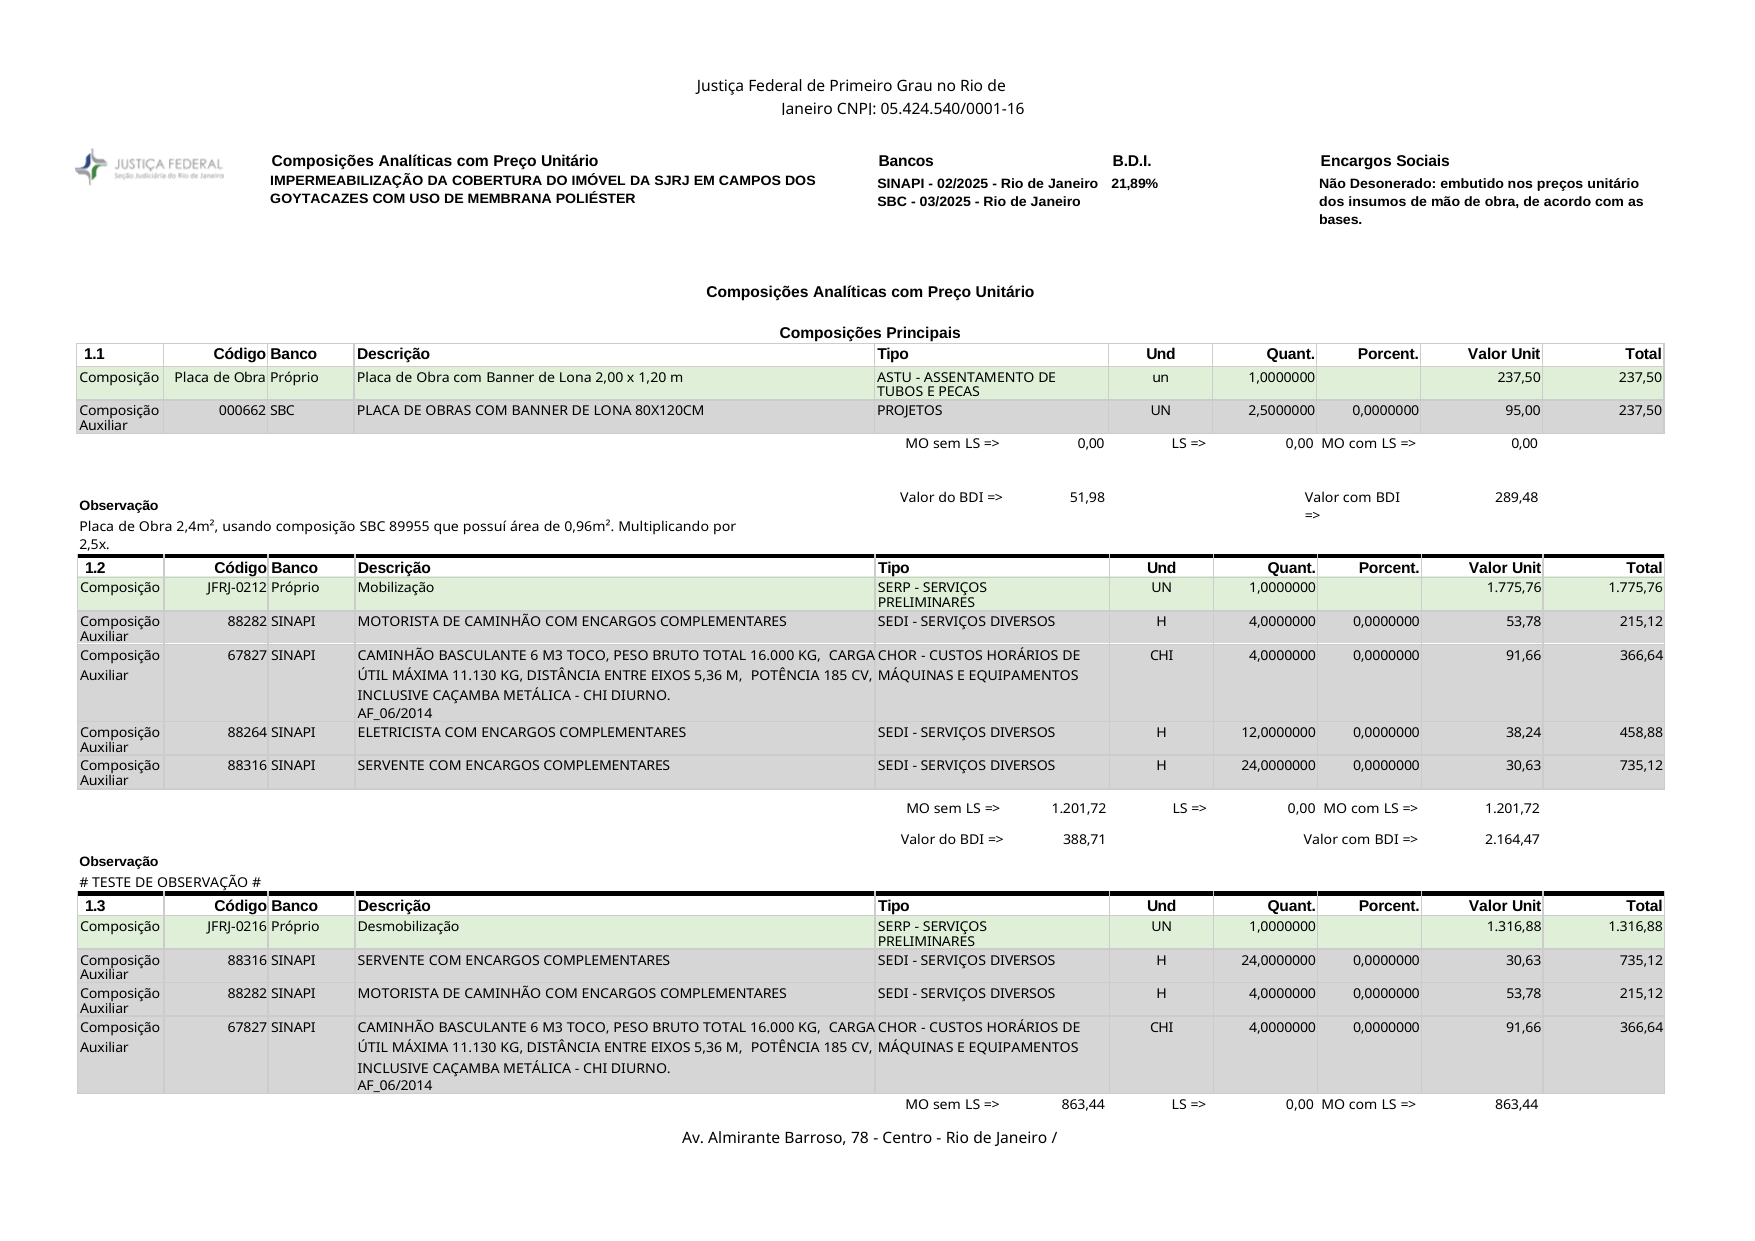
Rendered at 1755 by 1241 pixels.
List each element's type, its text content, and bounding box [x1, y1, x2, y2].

table_cell SEDI - SERVIÇOS DIVERSOS [876, 983, 1109, 1015]
table_header Valor Unit [1421, 344, 1542, 366]
table_cell SEDI - SERVIÇOS DIVERSOS [876, 722, 1109, 754]
table_header 0,00 MO com LS => [1248, 799, 1451, 824]
table_cell 215,12 [1544, 612, 1664, 643]
table_cell 88316 [165, 950, 267, 982]
table_cell Valor com BDI => [1248, 824, 1451, 849]
table_cell 366,64 [1544, 1017, 1664, 1093]
text Placa de Obra 2,4m², usando composição SBC 89955 que possuí área de 0,96m². Multiplicando por 2,5x. [79, 517, 754, 553]
table_cell 30,63 [1422, 756, 1542, 788]
table_cell UN [1110, 916, 1213, 948]
table_cell Composição Auxiliar [78, 1017, 163, 1093]
table_header 1.2 [78, 558, 163, 576]
table_cell SERVENTE COM ENCARGOS COMPLEMENTARES [356, 950, 874, 982]
table_header Total [1543, 344, 1663, 366]
table_cell Desmobilização [356, 916, 874, 948]
table_header Quant. [1214, 896, 1317, 915]
text # TESTE DE OBSERVAÇÃO # [79, 873, 1666, 891]
table_cell Composição Auxiliar [78, 612, 163, 643]
table_cell CHOR - CUSTOS HORÁRIOS DE MÁQUINAS E EQUIPAMENTOS [876, 645, 1109, 721]
table_header 1.201,72 [1026, 799, 1139, 824]
table_cell Composição Auxiliar [78, 983, 163, 1015]
table_cell un [1109, 367, 1212, 399]
table_header LS => [1139, 799, 1248, 824]
table_cell 000662 [164, 401, 267, 433]
table_cell Próprio [268, 367, 353, 399]
table_cell Placa de Obra com Banner de Lona 2,00 x 1,20 m [355, 367, 874, 399]
text IMPERMEABILIZAÇÃO DA COBERTURA DO IMÓVEL DA SJRJ EM CAMPOS DOS GOYTACAZES COM USO DE MEMBRANA POLIÉSTER [270, 173, 817, 206]
table_cell 95,00 [1421, 401, 1542, 433]
table_cell 735,12 [1544, 950, 1664, 982]
table_cell 1.775,76 [1422, 578, 1542, 610]
table_cell 388,71 [1026, 824, 1139, 849]
table_cell JFRJ-0216 [165, 916, 267, 948]
text [1543, 799, 1549, 849]
table_cell SINAPI [269, 645, 354, 721]
table_header Porcent. [1318, 896, 1421, 915]
table_cell 0,0000000 [1317, 401, 1420, 433]
table_cell [1139, 824, 1248, 849]
table_header Valor Unit [1422, 558, 1542, 576]
table_cell Composição Auxiliar [78, 645, 163, 721]
table_header Valor Unit [1422, 896, 1542, 915]
table_cell 1.316,88 [1422, 916, 1542, 948]
table_cell 0,0000000 [1318, 612, 1421, 643]
table_cell ASTU - ASSENTAMENTO DE TUBOS E PECAS [875, 367, 1108, 399]
table_cell CAMINHÃO BASCULANTE 6 M3 TOCO, PESO BRUTO TOTAL 16.000 KG, CARGA ÚTIL MÁXIMA 11.130 KG, DISTÂNCIA ENTRE EIXOS 5,36 M, POTÊNCIA 185 CV, INCLUSIVE CAÇAMBA METÁLICA - CHI DIURNO. AF_06/2014 [356, 645, 874, 721]
text MO sem LS => 0,00 LS => 0,00 MO com LS => 0,00 [905, 434, 1666, 453]
table_cell 88264 [165, 722, 267, 754]
table_header Banco [268, 344, 353, 366]
table_cell CHOR - CUSTOS HORÁRIOS DE MÁQUINAS E EQUIPAMENTOS [876, 1017, 1109, 1093]
table_cell 0,0000000 [1318, 1017, 1421, 1093]
table_cell Composição [78, 916, 163, 948]
table_cell 91,66 [1422, 1017, 1542, 1093]
table_cell Composição [78, 578, 163, 610]
table_cell 2,5000000 [1213, 401, 1316, 433]
table_cell 67827 [165, 645, 267, 721]
table_header Porcent. [1317, 344, 1420, 366]
table_cell 24,0000000 [1214, 756, 1317, 788]
table_cell 366,64 [1544, 645, 1664, 721]
table_header Código [164, 344, 267, 366]
table_header Tipo [875, 344, 1108, 366]
text 289,48 [1495, 488, 1666, 506]
table_header Código [165, 558, 267, 576]
table_header Quant. [1214, 558, 1317, 576]
table_cell 53,78 [1422, 612, 1542, 643]
table_cell SINAPI [269, 1017, 354, 1093]
table_cell H [1110, 950, 1213, 982]
table_cell Composição Auxiliar [78, 950, 163, 982]
table_cell 91,66 [1422, 645, 1542, 721]
table_cell 67827 [165, 1017, 267, 1093]
table_cell 237,50 [1543, 367, 1663, 399]
table_cell 88282 [165, 983, 267, 1015]
table_cell Próprio [269, 578, 354, 610]
table_cell 88282 [165, 612, 267, 643]
table_cell 0,0000000 [1318, 983, 1421, 1015]
text MO sem LS => 863,44 LS => 0,00 MO com LS => 863,44 [905, 1095, 1666, 1113]
text SINAPI - 02/2025 - Rio de Janeiro SBC - 03/2025 - Rio de Janeiro [877, 176, 1100, 209]
table_cell H [1110, 983, 1213, 1015]
table_cell Composição [77, 367, 163, 399]
table_cell [1318, 916, 1421, 948]
table_cell Composição Auxiliar [78, 722, 163, 754]
table_cell 2.164,47 [1451, 824, 1543, 849]
table_header 1.3 [78, 896, 163, 915]
table_cell MOTORISTA DE CAMINHÃO COM ENCARGOS COMPLEMENTARES [356, 612, 874, 643]
table_header Tipo [876, 896, 1109, 915]
table_header 1.201,72 [1451, 799, 1543, 824]
table_cell Próprio [269, 916, 354, 948]
table_cell UN [1109, 401, 1212, 433]
table_header Descrição [356, 896, 874, 915]
table_header Und [1110, 896, 1213, 915]
table_header Tipo [876, 558, 1109, 576]
table_cell PROJETOS [875, 401, 1108, 433]
table_cell H [1110, 722, 1213, 754]
table_cell 88316 [165, 756, 267, 788]
table_header Descrição [355, 344, 874, 366]
text Composições Analíticas com Preço Unitário Bancos B.D.I. Encargos Sociais [94, 151, 1647, 169]
table_cell 1,0000000 [1214, 916, 1317, 948]
table_header Banco [269, 896, 354, 915]
table_header Banco [269, 558, 354, 576]
table_cell SINAPI [269, 756, 354, 788]
table_cell Valor do BDI => [897, 824, 1026, 849]
table_cell MOTORISTA DE CAMINHÃO COM ENCARGOS COMPLEMENTARES [356, 983, 874, 1015]
table_cell Mobilização [356, 578, 874, 610]
table_cell SINAPI [269, 612, 354, 643]
table_cell 24,0000000 [1214, 950, 1317, 982]
table_cell SEDI - SERVIÇOS DIVERSOS [876, 756, 1109, 788]
text Observação [79, 498, 754, 513]
text Observação [79, 854, 1666, 869]
table_header Quant. [1213, 344, 1316, 366]
table_cell CHI [1110, 1017, 1213, 1093]
table_cell 1.775,76 [1544, 578, 1664, 610]
table_cell SINAPI [269, 983, 354, 1015]
table_cell SEDI - SERVIÇOS DIVERSOS [876, 612, 1109, 643]
table_cell [1317, 367, 1420, 399]
table_cell 30,63 [1422, 950, 1542, 982]
table_cell SINAPI [269, 950, 354, 982]
table_cell 1.316,88 [1544, 916, 1664, 948]
table_cell 12,0000000 [1214, 722, 1317, 754]
table_cell 1,0000000 [1213, 367, 1316, 399]
table_cell 0,0000000 [1318, 645, 1421, 721]
table_header 1.1 [77, 344, 163, 366]
table_cell 4,0000000 [1214, 983, 1317, 1015]
table_cell 4,0000000 [1214, 612, 1317, 643]
table_header MO sem LS => [897, 799, 1026, 824]
table_header Und [1110, 558, 1213, 576]
table_cell Composição Auxiliar [78, 756, 163, 788]
table_cell H [1110, 612, 1213, 643]
table_cell 4,0000000 [1214, 1017, 1317, 1093]
table_header Und [1109, 344, 1212, 366]
table_cell SEDI - SERVIÇOS DIVERSOS [876, 950, 1109, 982]
table_cell 735,12 [1544, 756, 1664, 788]
table_cell PLACA DE OBRAS COM BANNER DE LONA 80X120CM [355, 401, 874, 433]
table_header Total [1544, 896, 1664, 915]
table_cell CAMINHÃO BASCULANTE 6 M3 TOCO, PESO BRUTO TOTAL 16.000 KG, CARGA ÚTIL MÁXIMA 11.130 KG, DISTÂNCIA ENTRE EIXOS 5,36 M, POTÊNCIA 185 CV, INCLUSIVE CAÇAMBA METÁLICA - CHI DIURNO. AF_06/2014 [356, 1017, 874, 1093]
table_header Código [165, 896, 267, 915]
table_cell JFRJ-0212 [165, 578, 267, 610]
table_cell SERP - SERVIÇOS PRELIMINARES [876, 578, 1109, 610]
text Valor do BDI => 51,98 [900, 488, 1105, 506]
table_cell 0,0000000 [1318, 950, 1421, 982]
table_cell ELETRICISTA COM ENCARGOS COMPLEMENTARES [356, 722, 874, 754]
table_cell 1,0000000 [1214, 578, 1317, 610]
table_cell 0,0000000 [1318, 756, 1421, 788]
table_cell 237,50 [1543, 401, 1663, 433]
table_cell 4,0000000 [1214, 645, 1317, 721]
table_cell Composição Auxiliar [77, 401, 163, 433]
table_cell 38,24 [1422, 722, 1542, 754]
table_cell 237,50 [1421, 367, 1542, 399]
table_cell SERP - SERVIÇOS PRELIMINARES [876, 916, 1109, 948]
table_cell 53,78 [1422, 983, 1542, 1015]
table_cell SERVENTE COM ENCARGOS COMPLEMENTARES [356, 756, 874, 788]
table_cell H [1110, 756, 1213, 788]
text Composições Analíticas com Preço Unitário Composições Principais [657, 283, 1083, 341]
text 21,89% Não Desonerado: embutido nos preços unitário dos insumos de mão de obra, de acordo com as bases. [1111, 176, 1648, 227]
table_header Total [1544, 558, 1664, 576]
table_cell Placa de Obra [164, 367, 267, 399]
table_cell 215,12 [1544, 983, 1664, 1015]
table_cell SINAPI [269, 722, 354, 754]
table_cell SBC [268, 401, 353, 433]
table_header Porcent. [1318, 558, 1421, 576]
table_cell UN [1110, 578, 1213, 610]
table_cell 458,88 [1544, 722, 1664, 754]
table_header Descrição [356, 558, 874, 576]
table_cell CHI [1110, 645, 1213, 721]
text Valor com BDI => [1304, 488, 1418, 524]
table_cell 0,0000000 [1318, 722, 1421, 754]
table_cell [1318, 578, 1421, 610]
text [890, 799, 897, 849]
